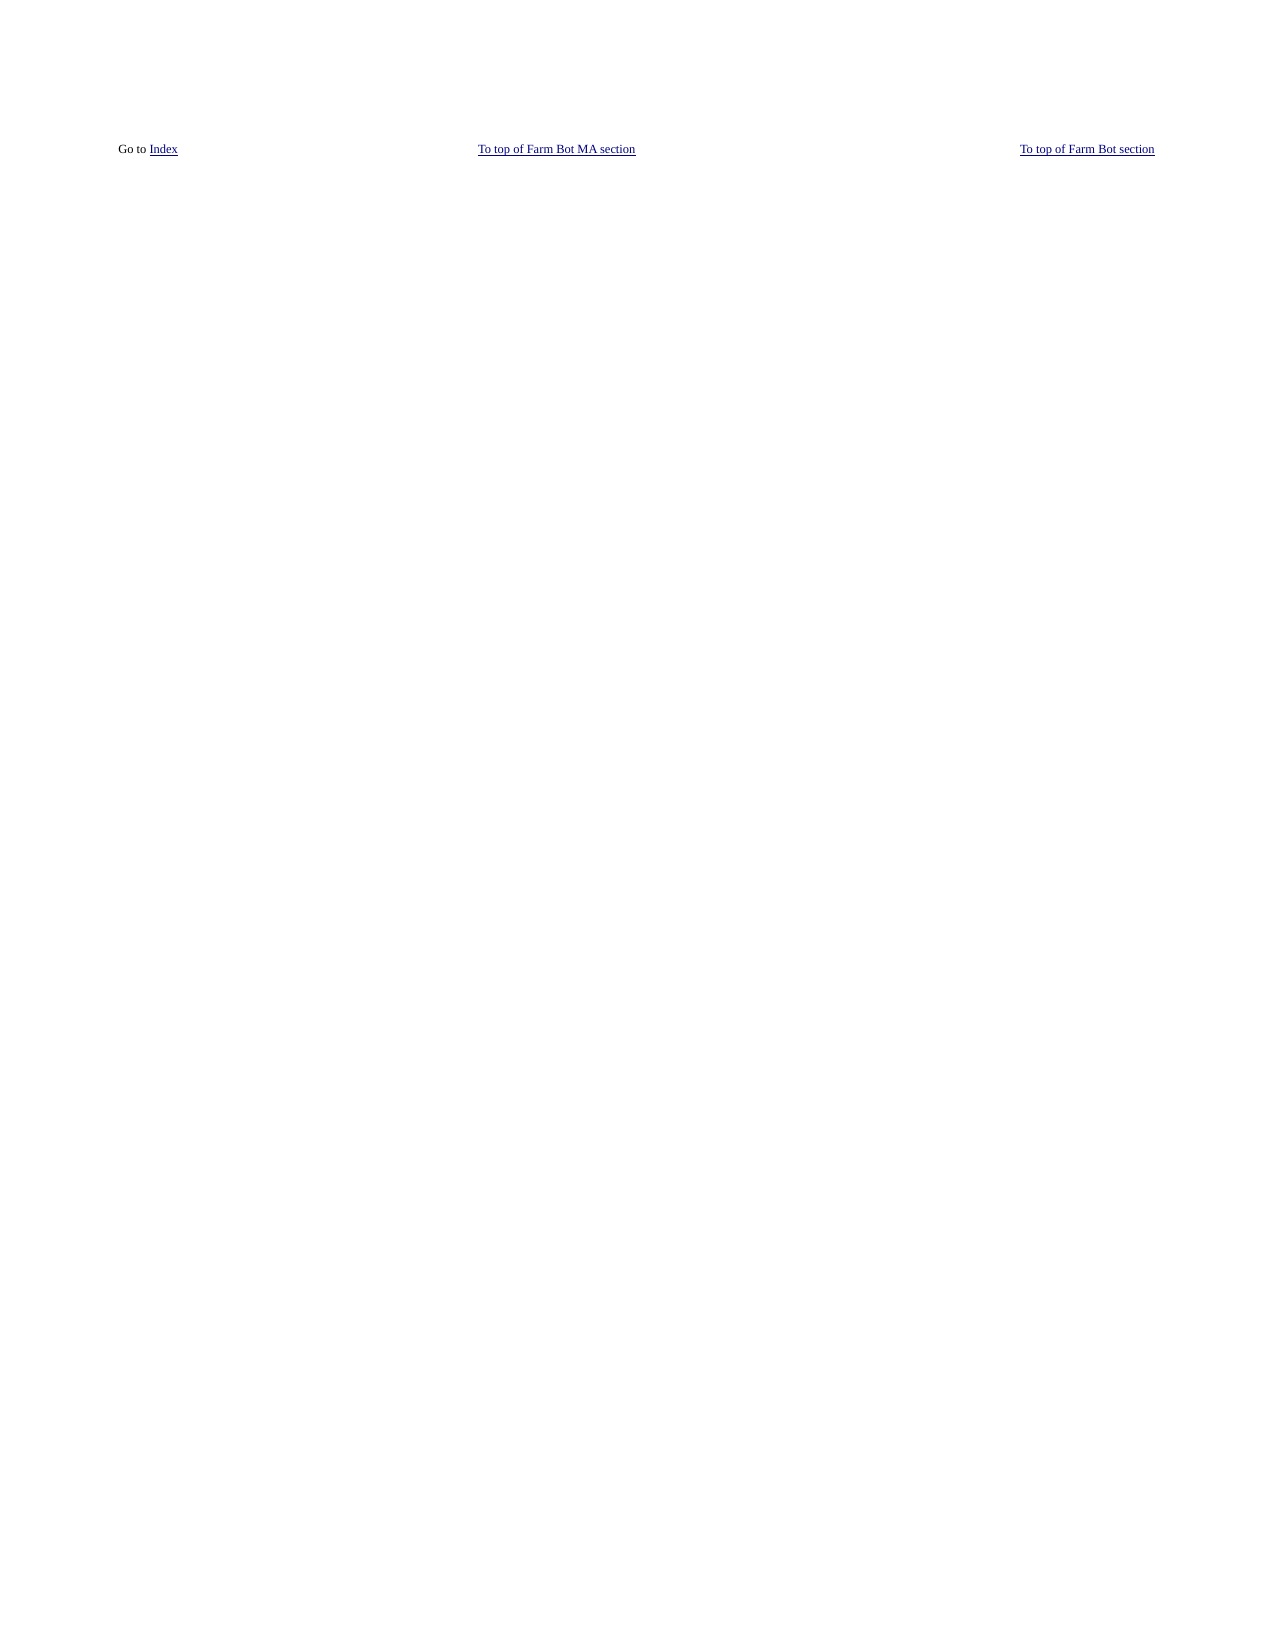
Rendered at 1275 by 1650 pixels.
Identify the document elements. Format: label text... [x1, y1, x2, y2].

text Go to Index To top of Farm Bot MA section To top of Farm Bot section [118, 142, 1157, 157]
